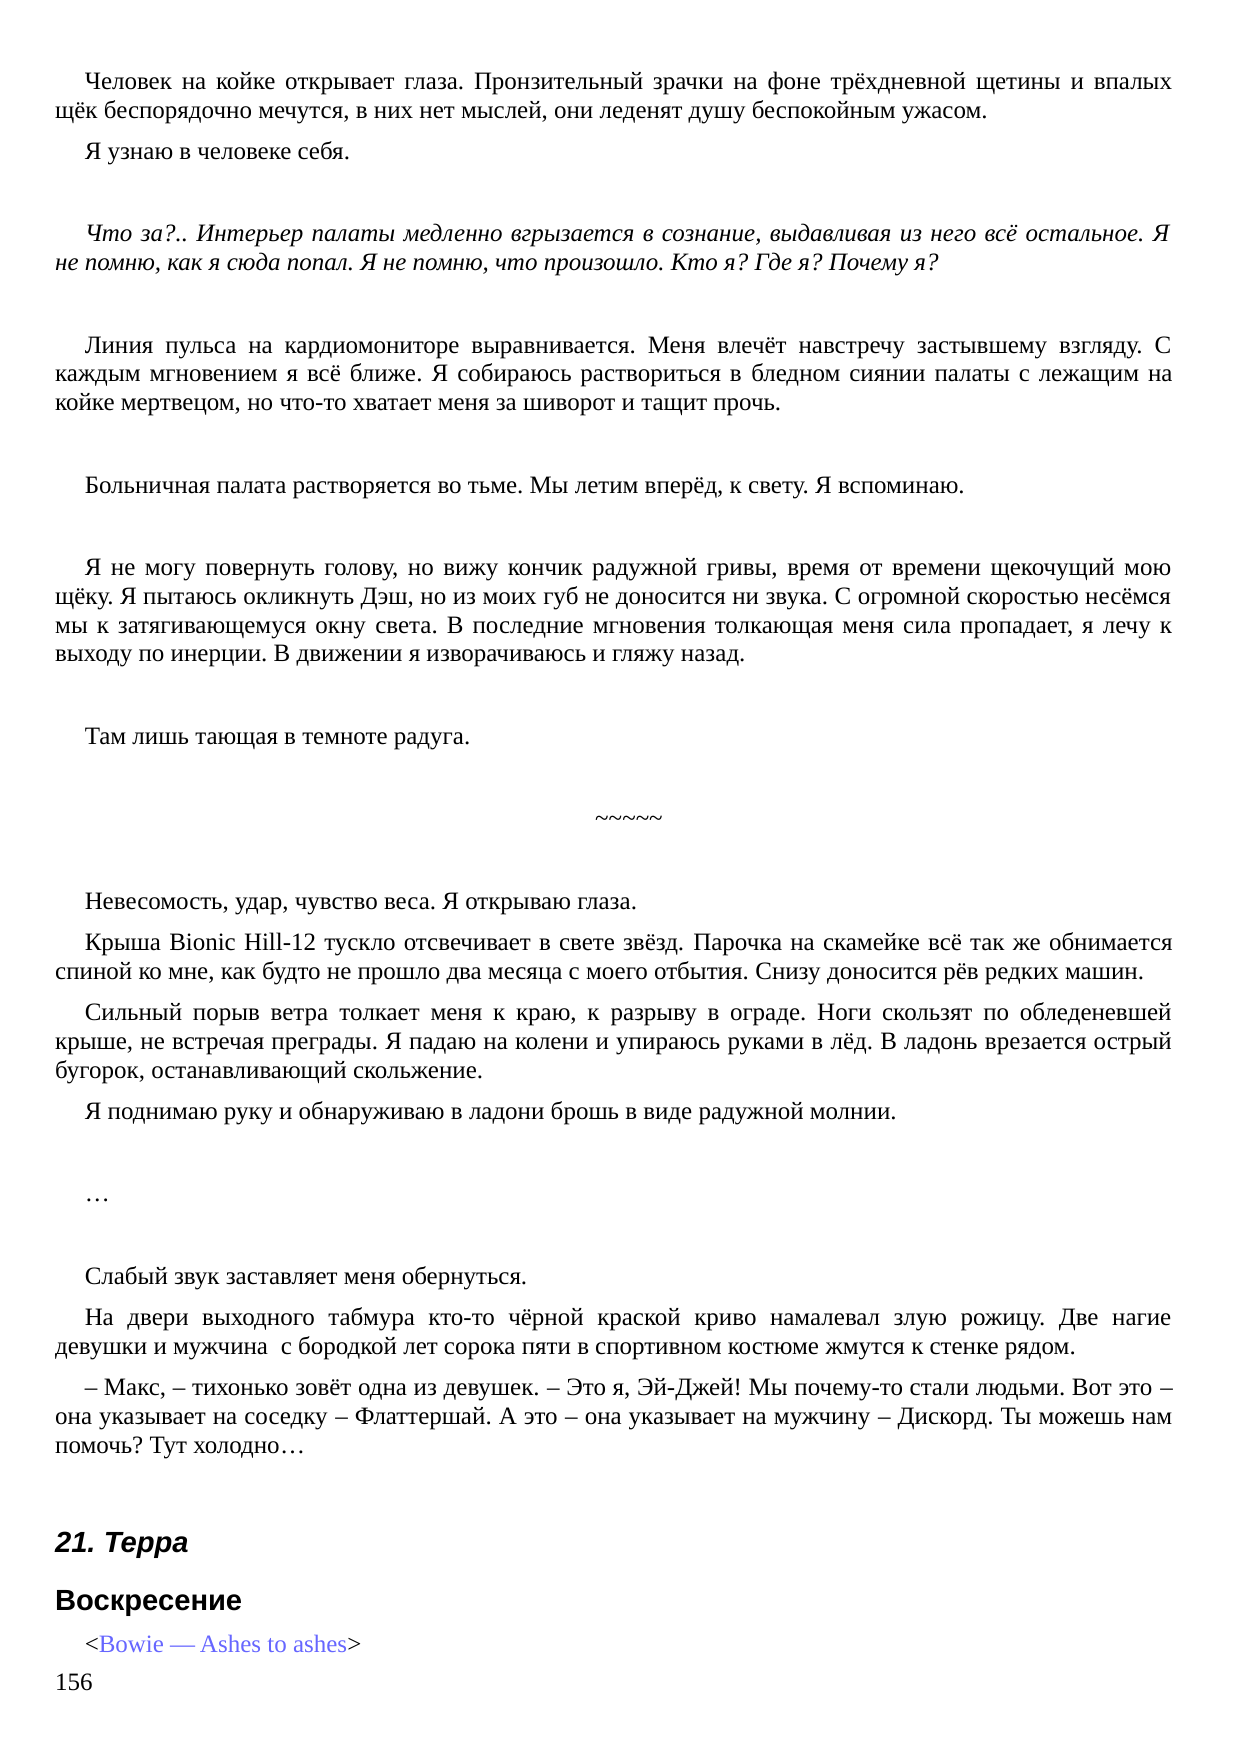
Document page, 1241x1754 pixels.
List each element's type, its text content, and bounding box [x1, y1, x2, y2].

text Человек на койке открывает глаза. Пронзительный зрачки на фоне трёхдневной щетины и впалых щёк беспорядочно мечутся, в них нет мыслей, они леденят душу беспокойным ужасом. [55, 66, 1173, 123]
text Я не могу повернуть голову, но вижу кончик радужной гривы, время от времени щекочущий мою щёку. Я пытаюсь окликнуть Дэш, но из моих губ не доносится ни звука. С огромной скоростью несёмся мы к затягивающемуся окну света. В последние мгновения толкающая меня сила пропадает, я лечу к выходу по инерции. В движении я изворачиваюсь и гляжу назад. [55, 552, 1173, 667]
text ~~~~~ [55, 803, 1173, 832]
text Я поднимаю руку и обнаруживаю в ладони брошь в виде радужной молнии. [55, 1096, 1173, 1125]
subtitle 21. Терра [55, 1525, 1173, 1558]
text Крыша Bionic Hill-12 тускло отсвечивает в свете звёзд. Парочка на скамейке всё так же обнимается спиной ко мне, как будто не прошло два месяца с моего отбытия. Снизу доносится рёв редких машин. [55, 927, 1173, 985]
text Там лишь тающая в темноте радуга. [55, 721, 1173, 750]
text … [55, 1178, 1173, 1207]
subtitle Воскресение [55, 1583, 1173, 1617]
text <Bowie — Ashes to ashes> [55, 1629, 1173, 1658]
text Слабый звук заставляет меня обернуться. [55, 1261, 1173, 1290]
text Линия пульса на кардиомониторе выравнивается. Меня влечёт навстречу застывшему взгляду. С каждым мгновением я всё ближе. Я собираюсь раствориться в бледном сиянии палаты с лежащим на койке мертвецом, но что-то хватает меня за шиворот и тащит прочь. [55, 330, 1173, 416]
text Что за?.. Интерьер палаты медленно вгрызается в сознание, выдавливая из него всё остальное. Я не помню, как я сюда попал. Я не помню, что произошло. Кто я? Где я? Почему я? [55, 218, 1173, 276]
text Сильный порыв ветра толкает меня к краю, к разрыву в ограде. Ноги скользят по обледеневшей крыше, не встречая преграды. Я падаю на колени и упираюсь руками в лёд. В ладонь врезается острый бугорок, останавливающий скольжение. [55, 997, 1173, 1083]
text Я узнаю в человеке себя. [55, 136, 1173, 165]
text Невесомость, удар, чувство веса. Я открываю глаза. [55, 886, 1173, 915]
text – Макс, – тихонько зовёт одна из девушек. – Это я, Эй-Джей! Мы почему-то стали людьми. Вот это – она указывает на соседку – Флаттершай. А это – она указывает на мужчину – Дискорд. Ты можешь нам помочь? Тут холодно… [55, 1372, 1173, 1458]
text На двери выходного табмура кто-то чёрной краской криво намалевал злую рожицу. Две нагие девушки и мужчина с бородкой лет сорока пяти в спортивном костюме жмутся к стенке рядом. [55, 1302, 1173, 1360]
text Больничная палата растворяется во тьме. Мы летим вперёд, к свету. Я вспоминаю. [55, 470, 1173, 498]
